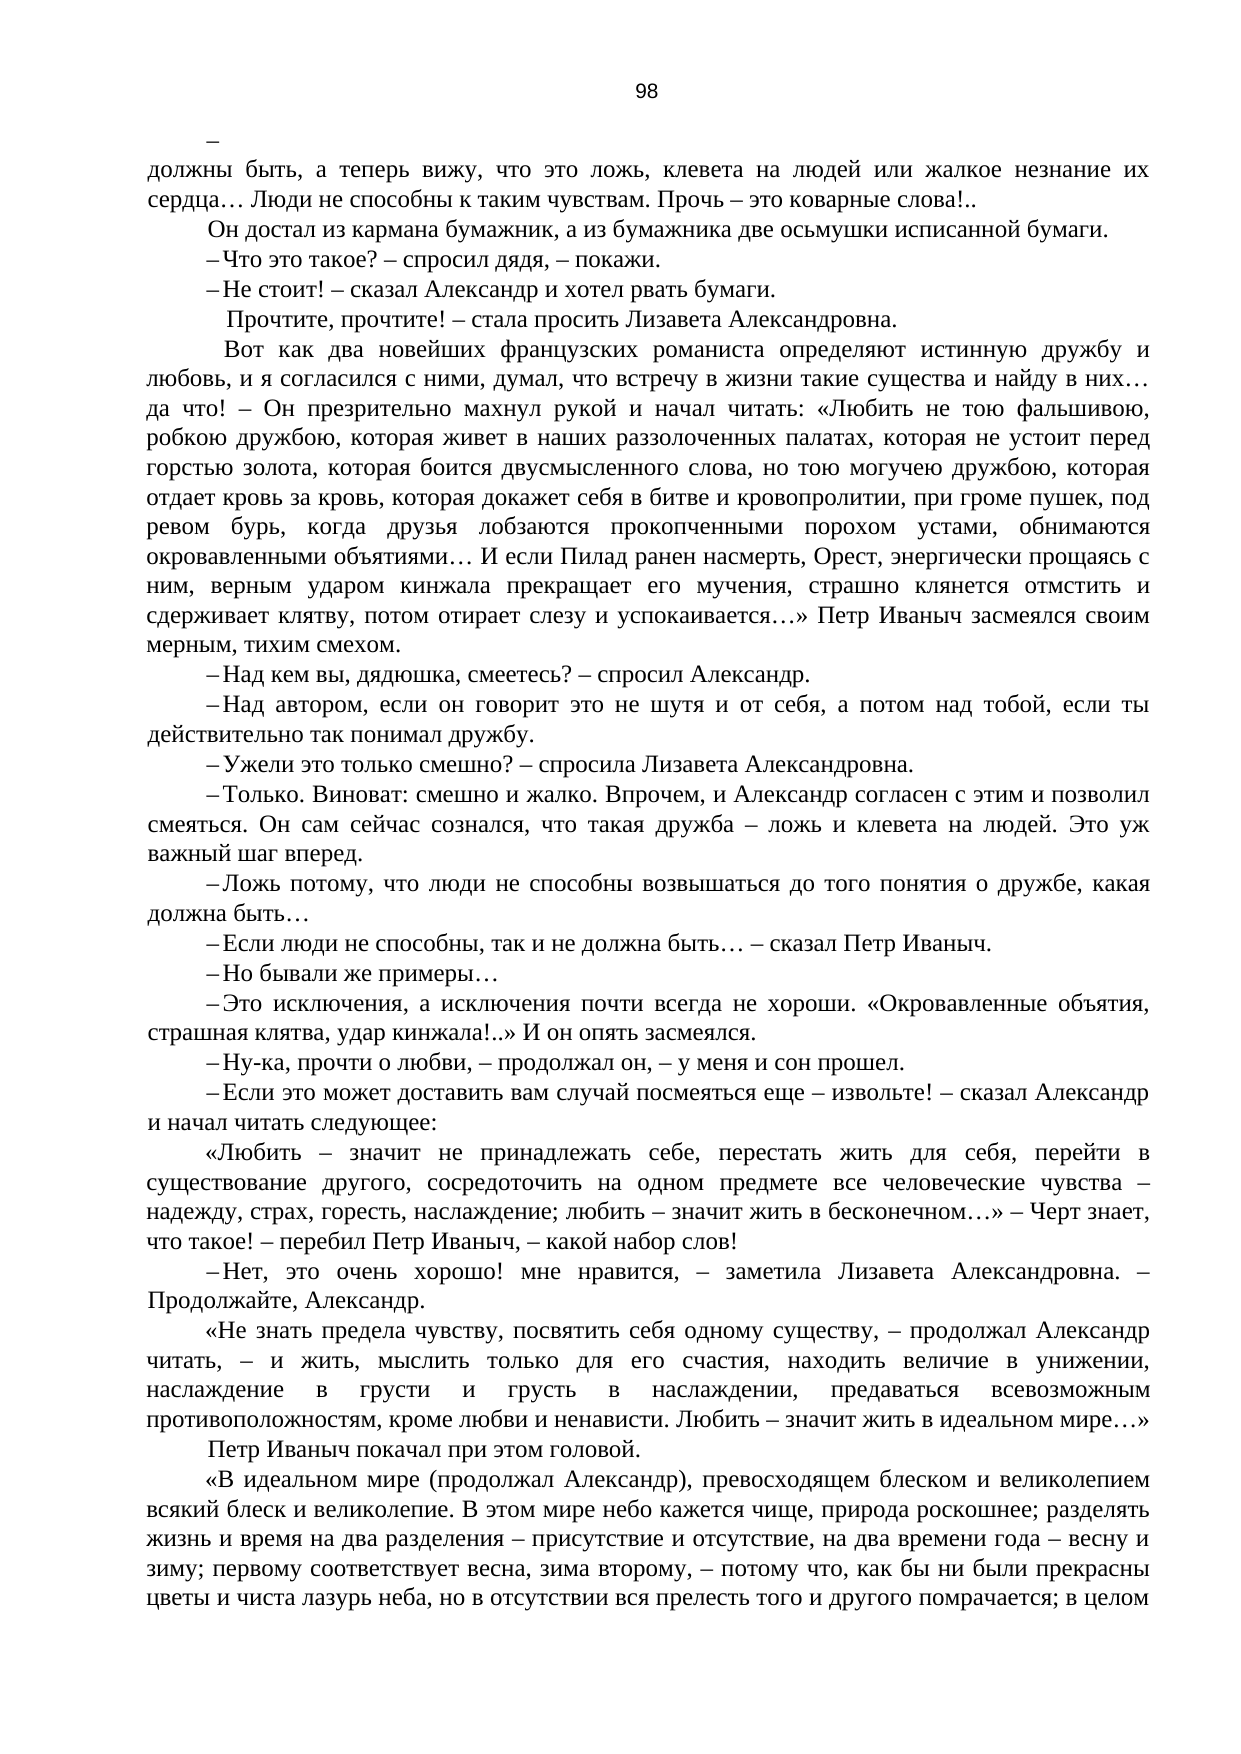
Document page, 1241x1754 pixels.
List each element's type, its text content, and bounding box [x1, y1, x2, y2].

list Это исключения, а исключения почти всегда не хороши. «Окровавленные объятия, страшная клятва, удар кинжала!..» И он опять засмеялся. [147, 988, 1151, 1046]
text «Не знать предела чувству, посвятить себя одному существу, – продолжал Александр читать, – и жить, мыслить только для его счастия, находить величие в унижении, наслаждение в грусти и грусть в наслаждении, предаваться всевозможным противоположностям, кроме любви и ненависти. Любить – значит жить в идеальном мире…» [146, 1315, 1151, 1433]
text Он достал из кармана бумажник, а из бумажника две осьмушки исписанной бумаги. [207, 214, 1151, 242]
list Ложь потому, что люди не способны возвышаться до того понятия о дружбе, какая должна быть… [147, 868, 1151, 927]
text Петр Иваныч покачал при этом головой. [207, 1434, 1151, 1463]
list Если люди не способны, так и не должна быть… – сказал Петр Иваныч. [147, 928, 1151, 957]
list Только. Виноват: смешно и жалко. Впрочем, и Александр согласен с этим и позволил смеяться. Он сам сейчас сознался, что такая дружба – ложь и клевета на людей. Это уж важный шаг вперед. [147, 779, 1151, 867]
list Но бывали же примеры… [147, 958, 1151, 987]
list должны быть, а теперь вижу, что это ложь, клевета на людей или жалкое незнание их сердца… Люди не способны к таким чувствам. Прочь – это коварные слова!.. [147, 154, 1151, 212]
list Ну-ка, прочти о любви, – продолжал он, – у меня и сон прошел. [147, 1047, 1151, 1076]
text Прочтите, прочтите! – стала просить Лизавета Александровна. [226, 304, 1151, 332]
list Если это может доставить вам случай посмеяться еще – извольте! – сказал Александр и начал читать следующее: [147, 1077, 1151, 1136]
list Не стоит! – сказал Александр и хотел рвать бумаги. [147, 274, 1151, 302]
list Что это такое? – спросил дядя, – покажи. [147, 244, 1151, 272]
list Над кем вы, дядюшка, смеетесь? – спросил Александр. [147, 659, 1151, 688]
text «В идеальном мире (продолжал Александр), превосходящем блеском и великолепием всякий блеск и великолепие. В этом мире небо кажется чище, природа роскошнее; разделять жизнь и время на два разделения – присутствие и отсутствие, на два времени года – весну и зиму; первому соответствует весна, зима второму, – потому что, как бы ни были прекрасны цветы и чиста лазурь неба, но в отсутствии вся прелесть того и другого помрачается; в целом [146, 1464, 1151, 1611]
text «Любить – значит не принадлежать себе, перестать жить для себя, перейти в существование другого, сосредоточить на одном предмете все человеческие чувства – надежду, страх, горесть, наслаждение; любить – значит жить в бесконечном…» – Черт знает, что такое! – перебил Петр Иваныч, – какой набор слов! [146, 1137, 1151, 1254]
text Вот как два новейших французских романиста определяют истинную дружбу и любовь, и я согласился с ними, думал, что встречу в жизни такие существа и найду в них… да что! – Он презрительно махнул рукой и начал читать: «Любить не тою фальшивою, робкою дружбою, которая живет в наших раззолоченных палатах, которая не устоит перед горстью золота, которая боится двусмысленного слова, но тою могучею дружбою, которая отдает кровь за кровь, которая докажет себя в битве и кровопролитии, при громе пушек, под ревом бурь, когда друзья лобзаются прокопченными порохом устами, обнимаются окровавленными объятиями… И если Пилад ранен насмерть, Орест, энергически прощаясь с ним, верным ударом кинжала прекращает его мучения, страшно клянется отмстить и сдерживает клятву, потом отирает слезу и успокаивается…» Петр Иваныч засмеялся своим мерным, тихим смехом. [146, 334, 1151, 658]
list Нет, это очень хорошо! мне нравится, – заметила Лизавета Александровна. – Продолжайте, Александр. [147, 1256, 1151, 1314]
list Над автором, если он говорит это не шутя и от себя, а потом над тобой, если ты действительно так понимал дружбу. [147, 689, 1151, 748]
list Ужели это только смешно? – спросила Лизавета Александровна. [147, 749, 1151, 778]
